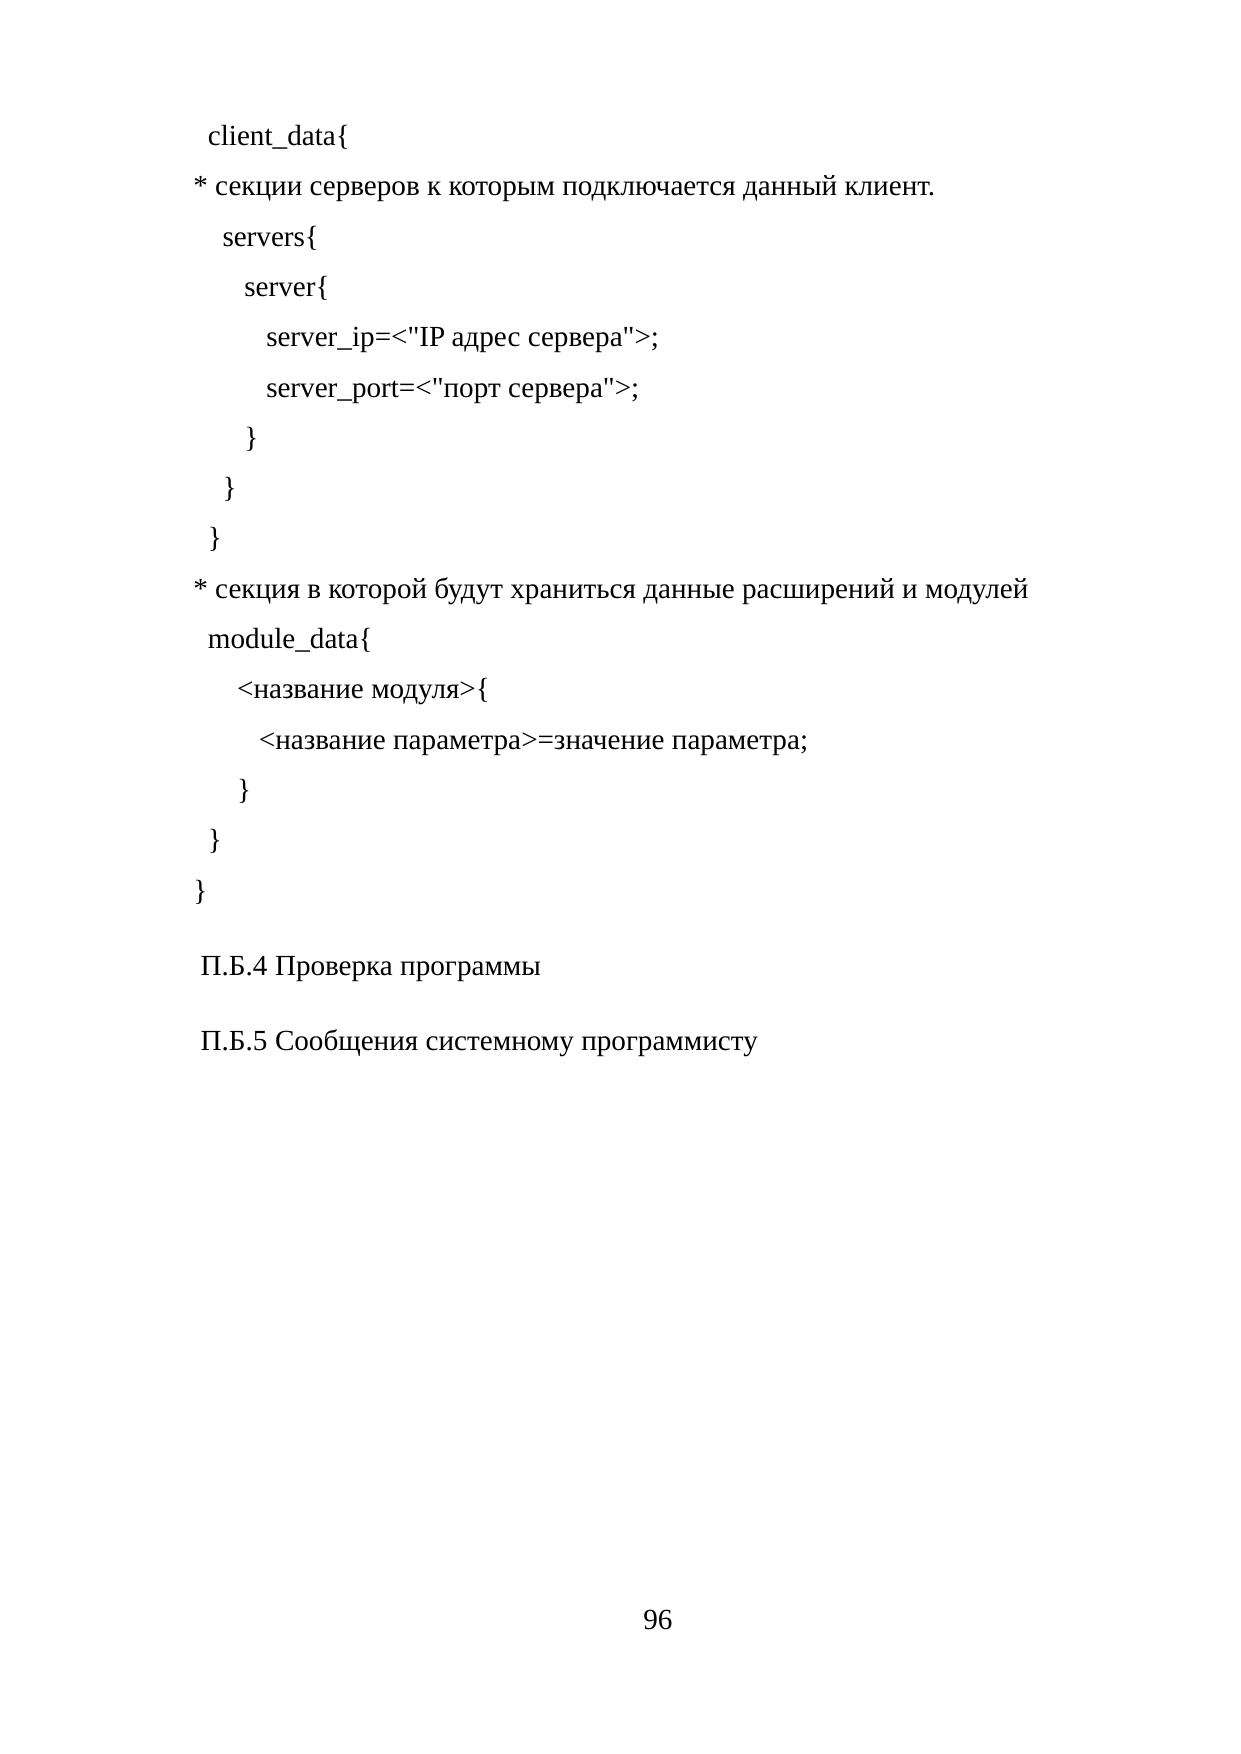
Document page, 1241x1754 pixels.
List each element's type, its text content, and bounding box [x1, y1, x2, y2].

text } [118, 772, 1122, 806]
text } [118, 873, 1122, 906]
text * секции серверов к которым подключается данный клиент. [118, 168, 1122, 202]
text server_ip=<"IP адрес сервера">; [118, 319, 1122, 353]
text client_data{ [118, 118, 1122, 152]
text * секция в которой будут храниться данные расширений и модулей [118, 571, 1122, 604]
text servers{ [118, 219, 1122, 252]
text } [118, 420, 1122, 453]
subtitle Проверка программы [193, 948, 1122, 981]
text <название параметра>=значение параметра; [118, 722, 1122, 755]
text server_port=<"порт сервера">; [118, 370, 1122, 403]
text server{ [118, 269, 1122, 303]
text } [118, 470, 1122, 504]
text module_data{ [118, 621, 1122, 655]
text <название модуля>{ [118, 672, 1122, 705]
text } [118, 521, 1122, 554]
text } [118, 822, 1122, 856]
subtitle Сообщения системному программисту [193, 1023, 1122, 1057]
